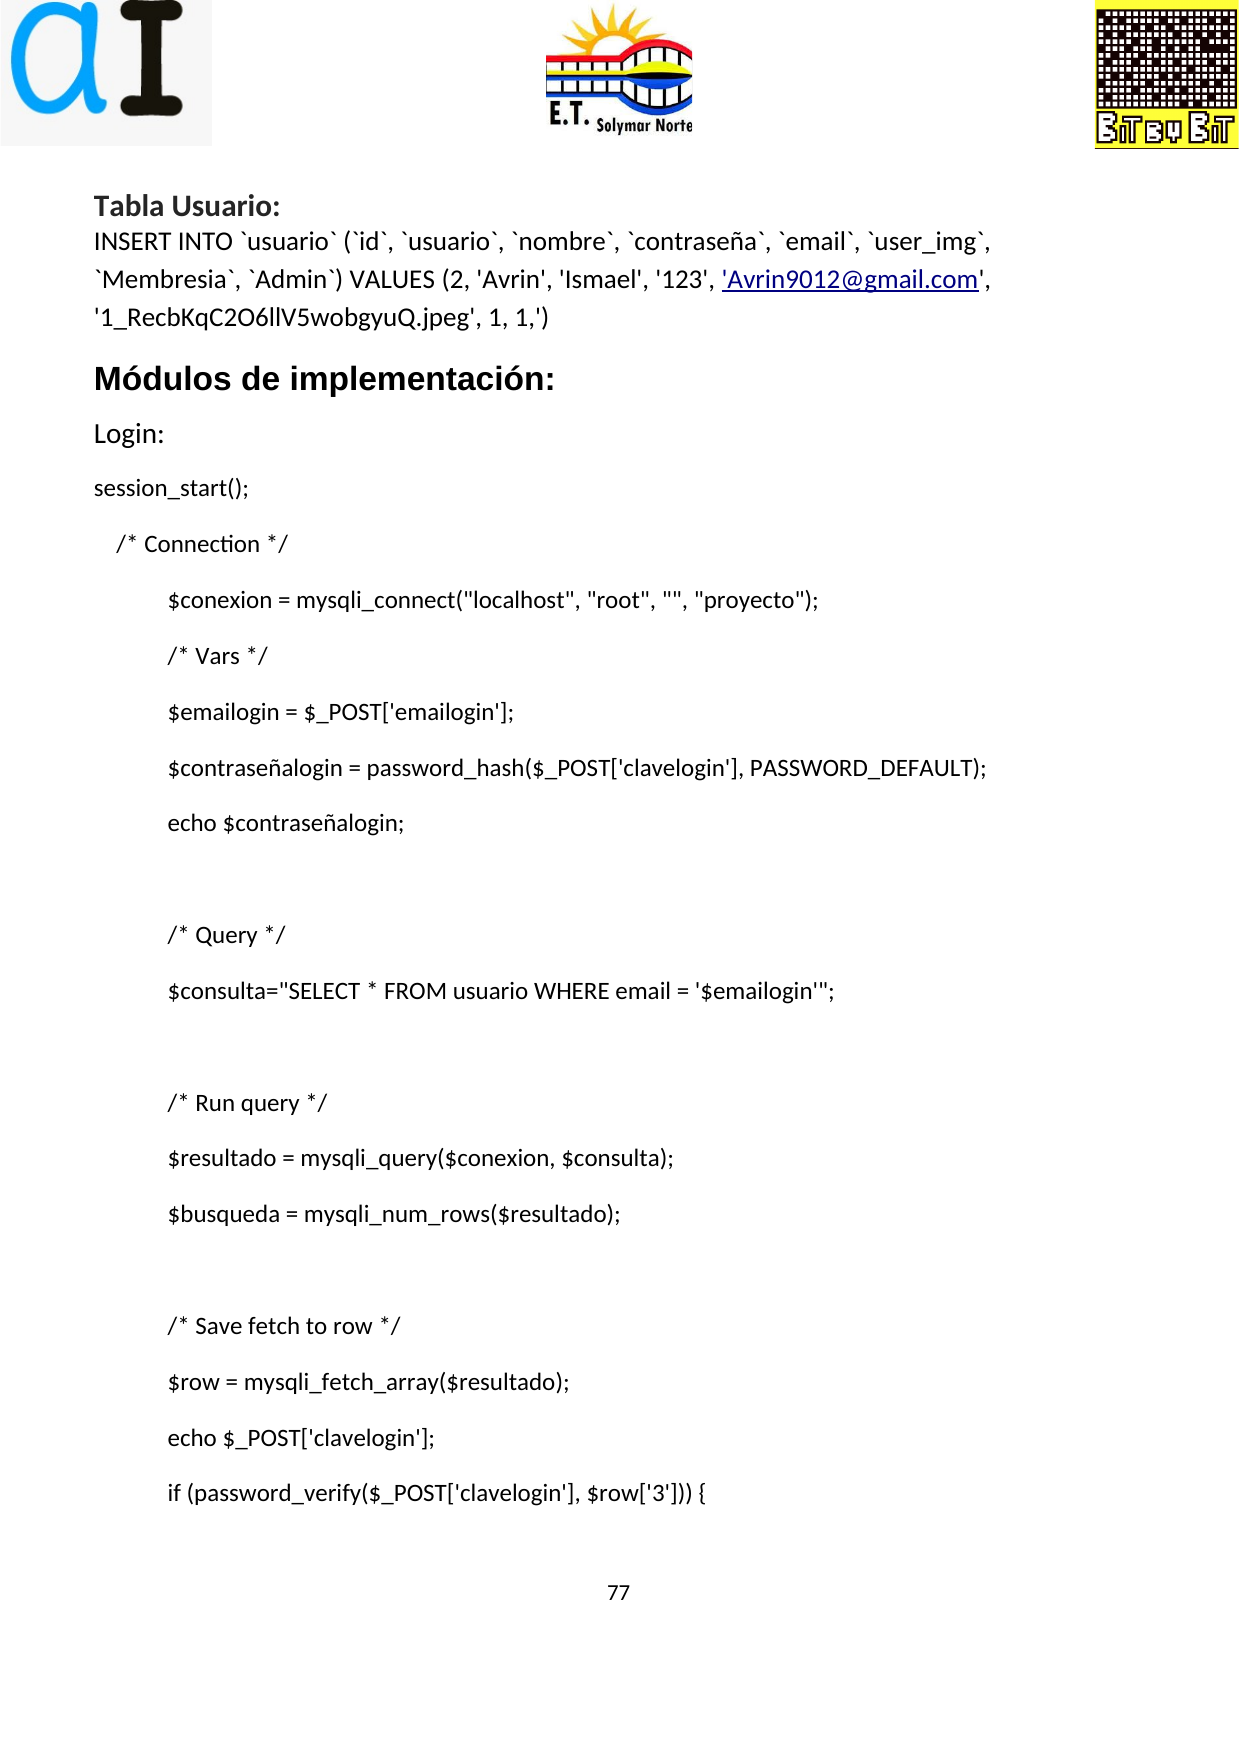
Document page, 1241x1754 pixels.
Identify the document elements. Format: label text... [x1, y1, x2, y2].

subtitle Módulos de implementación: [94, 358, 1143, 397]
picture [1094, 0, 1239, 149]
text echo $_POST['clavelogin']; [94, 1422, 1143, 1452]
text $row = mysqli_fetch_array($resultado); [94, 1366, 1143, 1396]
text session_start(); [94, 473, 1143, 503]
text echo $contraseñalogin; [94, 808, 1143, 838]
text /* Connection */ [94, 528, 1143, 559]
text Login: [94, 415, 1143, 451]
text $busqueda = mysqli_num_rows($resultado); [94, 1198, 1143, 1229]
text /* Save fetch to row */ [94, 1310, 1143, 1341]
text $resultado = mysqli_query($conexion, $consulta); [94, 1143, 1143, 1173]
text $conexion = mysqli_connect("localhost", "root", "", "proyecto"); [94, 584, 1143, 615]
text $contraseñalogin = password_hash($_POST['clavelogin'], PASSWORD_DEFAULT); [94, 752, 1143, 782]
text $emailogin = $_POST['emailogin']; [94, 696, 1143, 726]
picture [546, 0, 693, 146]
text /* Query */ [94, 919, 1143, 950]
text INSERT INTO `usuario` (`id`, `usuario`, `nombre`, `contraseña`, `email`, `user_img`, `Membresia`, `Admin`) VALUES (2, 'Avrin', 'Ismael', '123', 'Avrin9012@gmail.com', '1_RecbKqC2O6llV5wobgyuQ.jpeg', 1, 1,') [94, 224, 1143, 333]
text /* Vars */ [94, 640, 1143, 671]
text $consulta="SELECT * FROM usuario WHERE email = '$emailogin'"; [94, 975, 1143, 1006]
text Tabla Usuario: [94, 186, 1143, 224]
picture [0, 0, 212, 146]
text /* Run query */ [94, 1087, 1143, 1117]
text if (password_verify($_POST['clavelogin'], $row['3'])) { [94, 1478, 1143, 1508]
